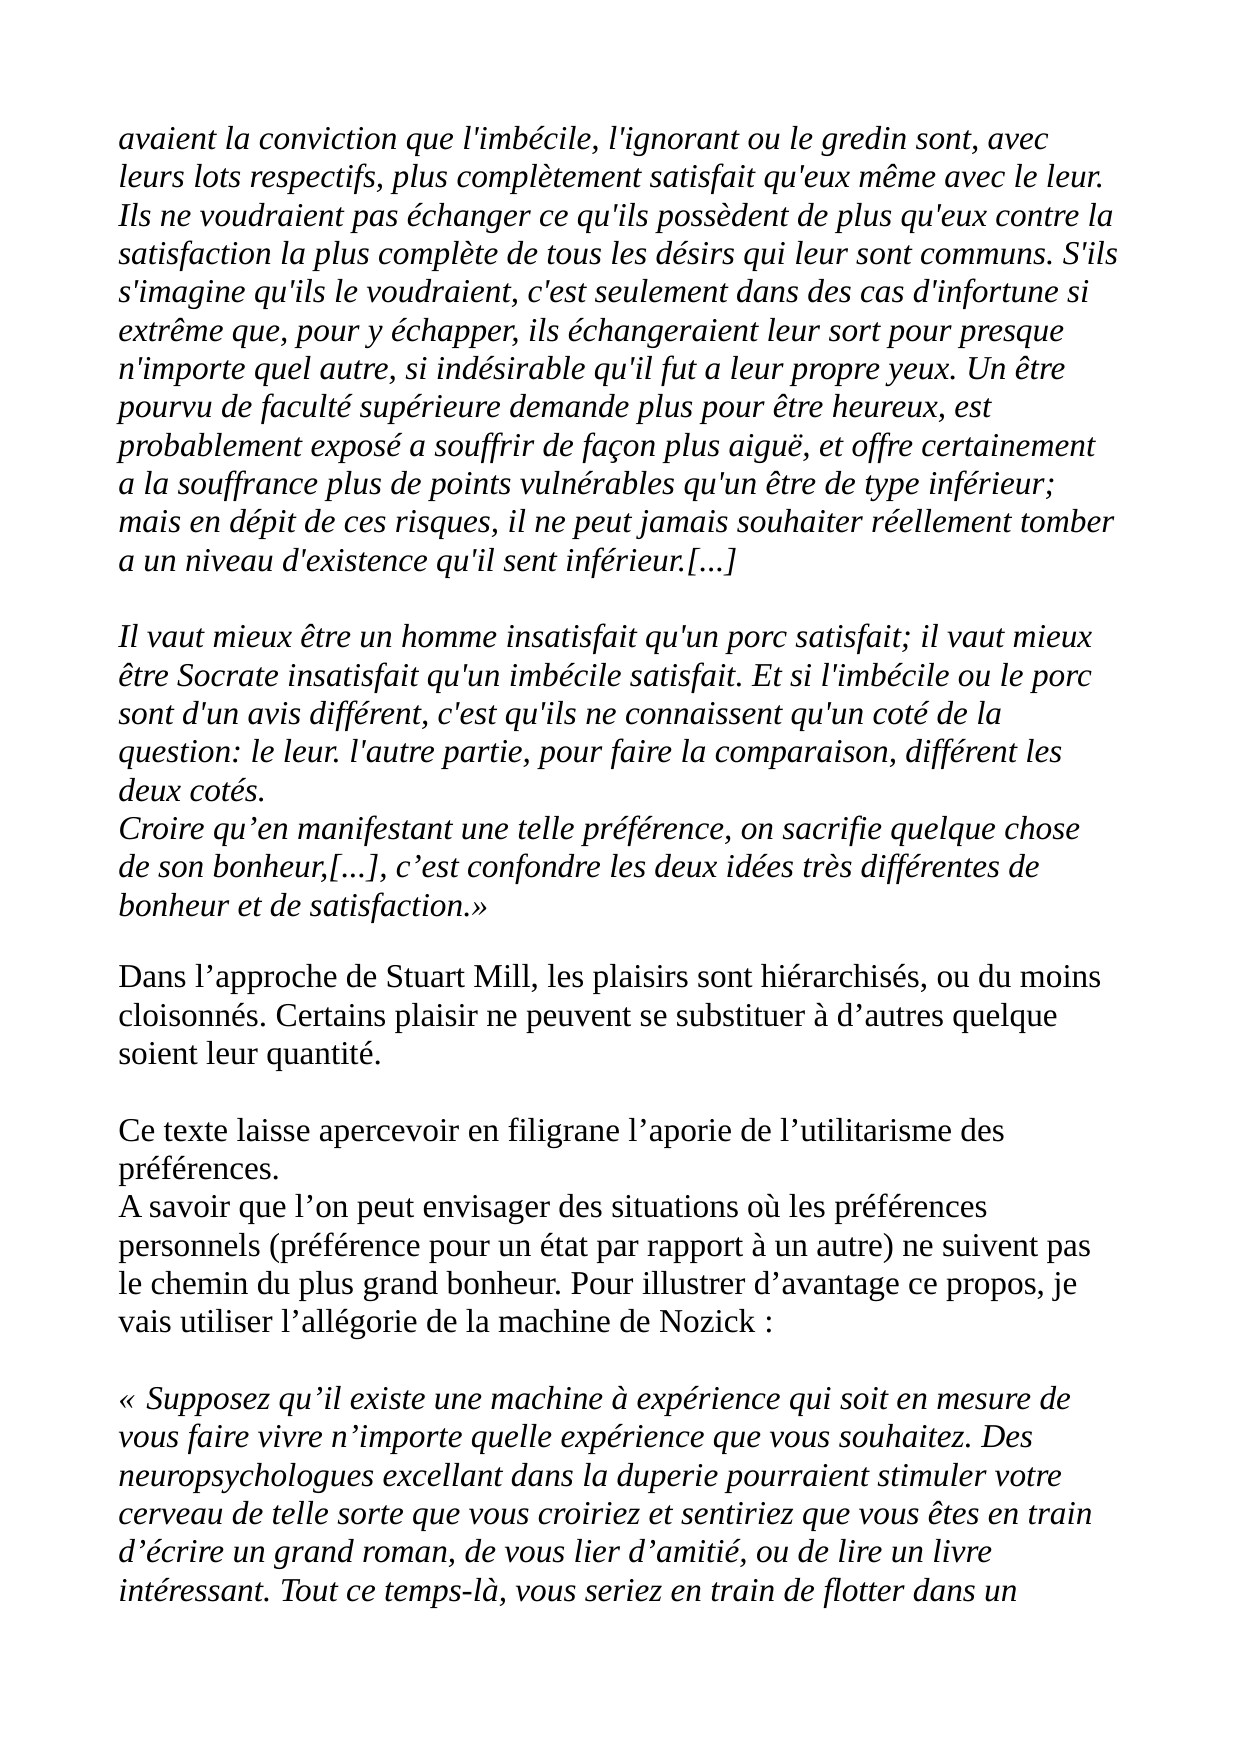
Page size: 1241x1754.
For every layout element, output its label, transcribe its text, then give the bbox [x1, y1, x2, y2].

text Dans l’approche de Stuart Mill, les plaisirs sont hiérarchisés, ou du moins cloisonnés. Certains plaisir ne peuvent se substituer à d’autres quelque soient leur quantité. [118, 957, 1122, 1072]
text Ce texte laisse apercevoir en filigrane l’aporie de l’utilitarisme des préférences. [118, 1110, 1122, 1187]
text avaient la conviction que l'imbécile, l'ignorant ou le gredin sont, avec leurs lots respectifs, plus complètement satisfait qu'eux même avec le leur. Ils ne voudraient pas échanger ce qu'ils possèdent de plus qu'eux contre la satisfaction la plus complète de tous les désirs qui leur sont communs. S'ils s'imagine qu'ils le voudraient, c'est seulement dans des cas d'infortune si extrême que, pour y échapper, ils échangeraient leur sort pour presque n'importe quel autre, si indésirable qu'il fut a leur propre yeux. Un être pourvu de faculté supérieure demande plus pour être heureux, est probablement exposé a souffrir de façon plus aiguë, et offre certainement a la souffrance plus de points vulnérables qu'un être de type inférieur; mais en dépit de ces risques, il ne peut jamais souhaiter réellement tomber a un niveau d'existence qu'il sent inférieur.[...] [118, 118, 1122, 578]
text Croire qu’en manifestant une telle préférence, on sacrifie quelque chose de son bonheur,[...], c’est confondre les deux idées très différentes de bonheur et de satisfaction.» [118, 808, 1122, 923]
text « Supposez qu’il existe une machine à expérience qui soit en mesure de vous faire vivre n’importe quelle expérience que vous souhaitez. Des neuropsychologues excellant dans la duperie pourraient stimuler votre cerveau de telle sorte que vous croiriez et sentiriez que vous êtes en train d’écrire un grand roman, de vous lier d’amitié, ou de lire un livre intéressant. Tout ce temps-là, vous seriez en train de flotter dans un [118, 1378, 1122, 1608]
text A savoir que l’on peut envisager des situations où les préférences personnels (préférence pour un état par rapport à un autre) ne suivent pas le chemin du plus grand bonheur. Pour illustrer d’avantage ce propos, je vais utiliser l’allégorie de la machine de Nozick : [118, 1187, 1122, 1340]
text Il vaut mieux être un homme insatisfait qu'un porc satisfait; il vaut mieux être Socrate insatisfait qu'un imbécile satisfait. Et si l'imbécile ou le porc sont d'un avis différent, c'est qu'ils ne connaissent qu'un coté de la question: le leur. l'autre partie, pour faire la comparaison, différent les deux cotés. [118, 616, 1122, 808]
